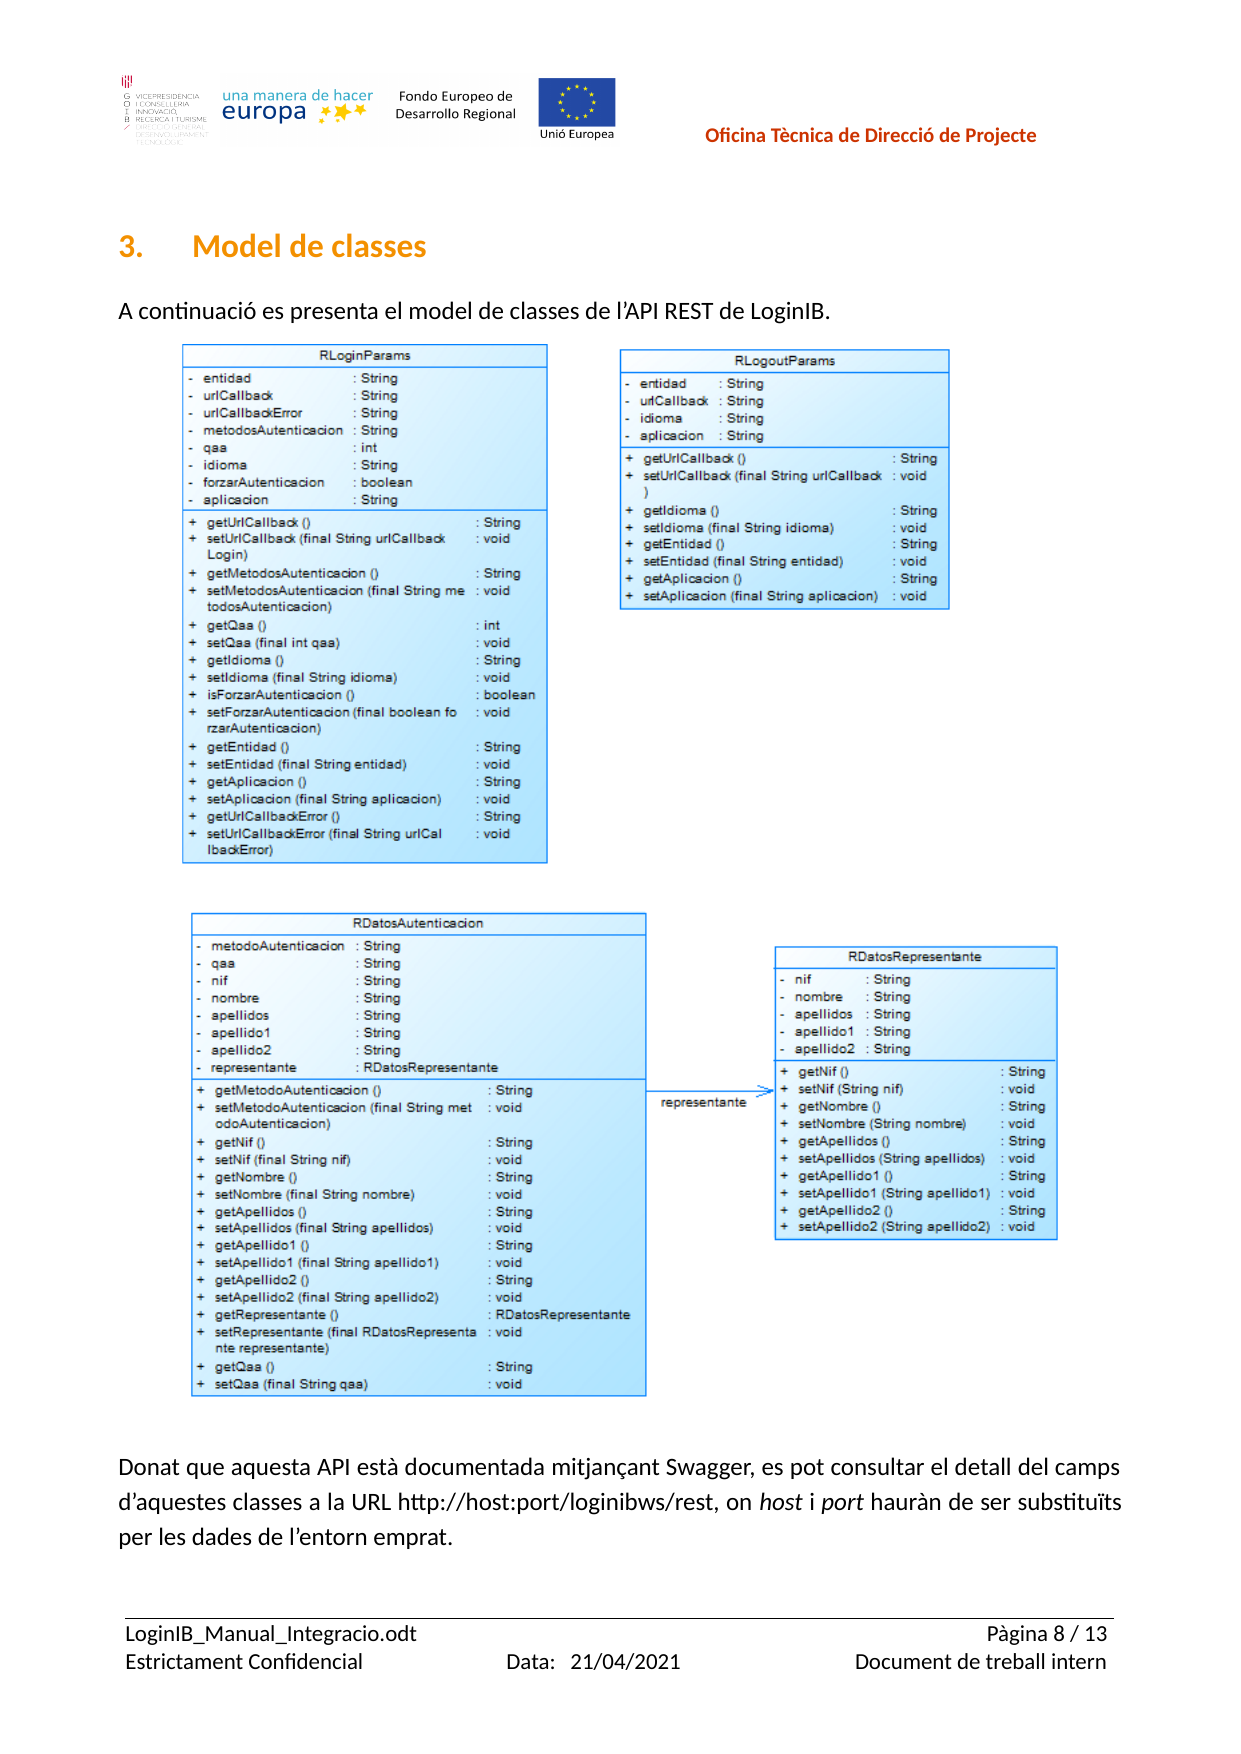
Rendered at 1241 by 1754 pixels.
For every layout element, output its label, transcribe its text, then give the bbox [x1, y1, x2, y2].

subtitle Model de classes [118, 225, 1122, 266]
picture [219, 73, 621, 147]
picture [182, 344, 1058, 1398]
text Donat que aquesta API està documentada mitjançant Swagger, es pot consultar el detall del camps d’aquestes classes a la URL http://host:port/loginibws/rest, on host i port hauràn de ser substituïts per les dades de l’entorn emprat. [118, 1451, 1122, 1552]
text A continuació es presenta el model de classes de l’API REST de LoginIB. [118, 295, 1122, 326]
picture [118, 73, 213, 147]
